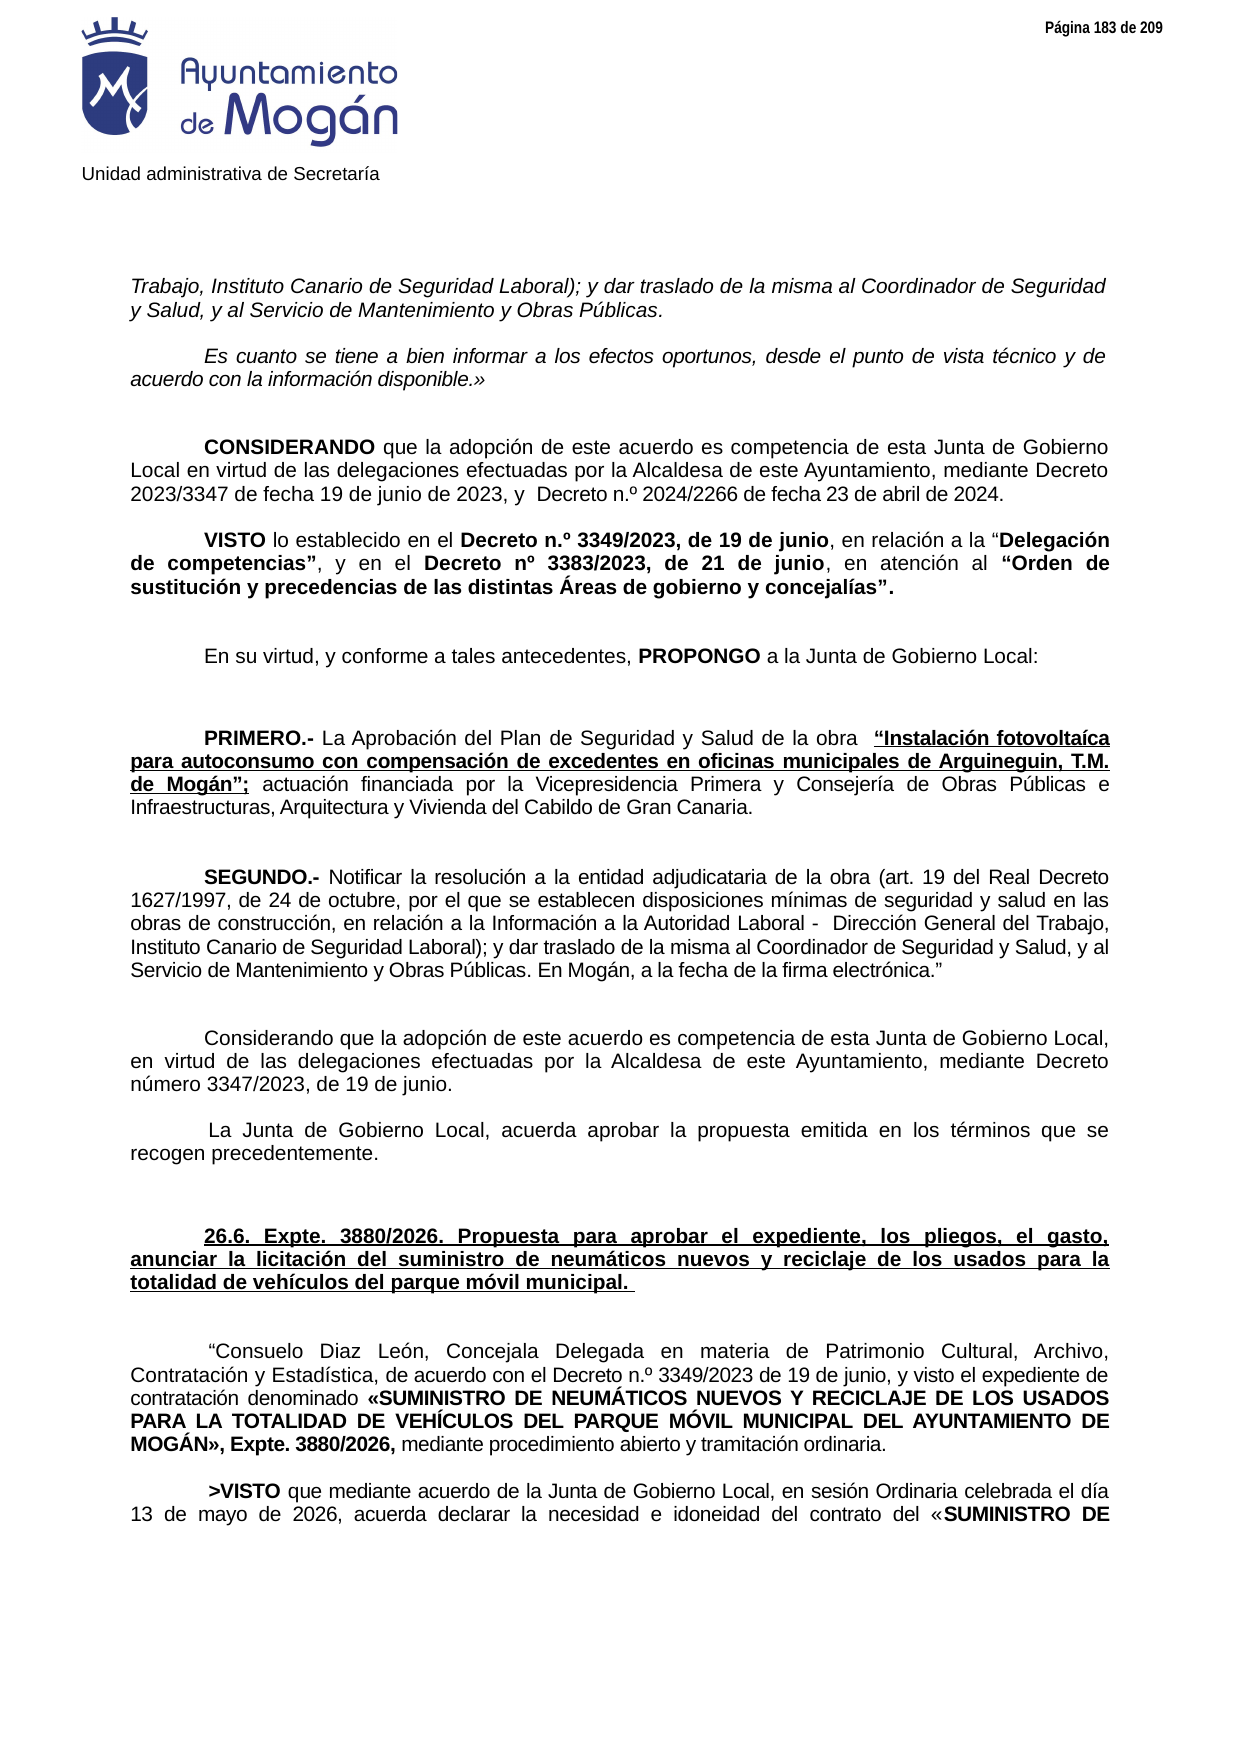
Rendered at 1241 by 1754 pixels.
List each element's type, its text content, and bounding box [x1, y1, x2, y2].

text Es cuanto se tiene a bien informar a los efectos oportunos, desde el punto de vista técnico y de acuerdo con la información disponible.» [130, 344, 1110, 391]
picture [81, 17, 398, 153]
text “Consuelo Diaz León, Concejala Delegada en materia de Patrimonio Cultural, Archivo, Contratación y Estadística, de acuerdo con el Decreto n.º 3349/2023 de 19 de junio, y visto el expediente de contratación denominado «SUMINISTRO DE NEUMÁTICOS NUEVOS Y RECICLAJE DE LOS USADOS PARA LA TOTALIDAD DE VEHÍCULOS DEL PARQUE MÓVIL MUNICIPAL DEL AYUNTAMIENTO DE MOGÁN», Expte. 3880/2026, mediante procedimiento abierto y tramitación ordinaria. [130, 1340, 1110, 1456]
text totalidad de vehículos del parque móvil municipal. [130, 1269, 1110, 1294]
text Considerando que la adopción de este acuerdo es competencia de esta Junta de Gobierno Local, en virtud de las delegaciones efectuadas por la Alcaldesa de este Ayuntamiento, mediante Decreto número 3347/2023, de 19 de junio. [130, 1026, 1110, 1096]
text PRIMERO.- La Aprobación del Plan de Seguridad y Salud de la obra “Instalación fotovoltaíca para autoconsumo con compensación de excedentes en oficinas municipales de Arguineguin, T.M. [130, 726, 1110, 770]
text En su virtud, y conforme a tales antecedentes, PROPONGO a la Junta de Gobierno Local: [130, 645, 1110, 668]
text >VISTO que mediante acuerdo de la Junta de Gobierno Local, en sesión Ordinaria celebrada el día 13 de mayo de 2026, acuerda declarar la necesidad e idoneidad del contrato del «SUMINISTRO DE [130, 1479, 1110, 1526]
text La Junta de Gobierno Local, acuerda aprobar la propuesta emitida en los términos que se recogen precedentemente. [130, 1119, 1110, 1165]
text SEGUNDO.- Notificar la resolución a la entidad adjudicataria de la obra (art. 19 del Real Decreto 1627/1997, de 24 de octubre, por el que se establecen disposiciones mínimas de seguridad y salud en las obras de construcción, en relación a la Información a la Autoridad Laboral - Dirección General del Trabajo, Instituto Canario de Seguridad Laboral); y dar traslado de la misma al Coordinador de Seguridad y Salud, y al Servicio de Mantenimiento y Obras Públicas. En Mogán, a la fecha de la firma electrónica.” [130, 866, 1110, 982]
text de Mogán”; actuación financiada por la Vicepresidencia Primera y Consejería de Obras Públicas e Infraestructuras, Arquitectura y Vivienda del Cabildo de Gran Canaria. [130, 771, 1110, 819]
text VISTO lo establecido en el Decreto n.º 3349/2023, de 19 de junio, en relación a la “Delegación de competencias”, y en el Decreto nº 3383/2023, de 21 de junio, en atención al “Orden de sustitución y precedencias de las distintas Áreas de gobierno y concejalías”. [130, 529, 1110, 598]
text 26.6. Expte. 3880/2026. Propuesta para aprobar el expediente, los pliegos, el gasto, anunciar la licitación del suministro de neumáticos nuevos y reciclaje de los usados para la [130, 1224, 1110, 1268]
text CONSIDERANDO que la adopción de este acuerdo es competencia de esta Junta de Gobierno Local en virtud de las delegaciones efectuadas por la Alcaldesa de este Ayuntamiento, mediante Decreto 2023/3347 de fecha 19 de junio de 2023, y Decreto n.º 2024/2266 de fecha 23 de abril de 2024. [130, 436, 1110, 506]
text Trabajo, Instituto Canario de Seguridad Laboral); y dar traslado de la misma al Coordinador de Seguridad y Salud, y al Servicio de Mantenimiento y Obras Públicas. [130, 275, 1110, 321]
